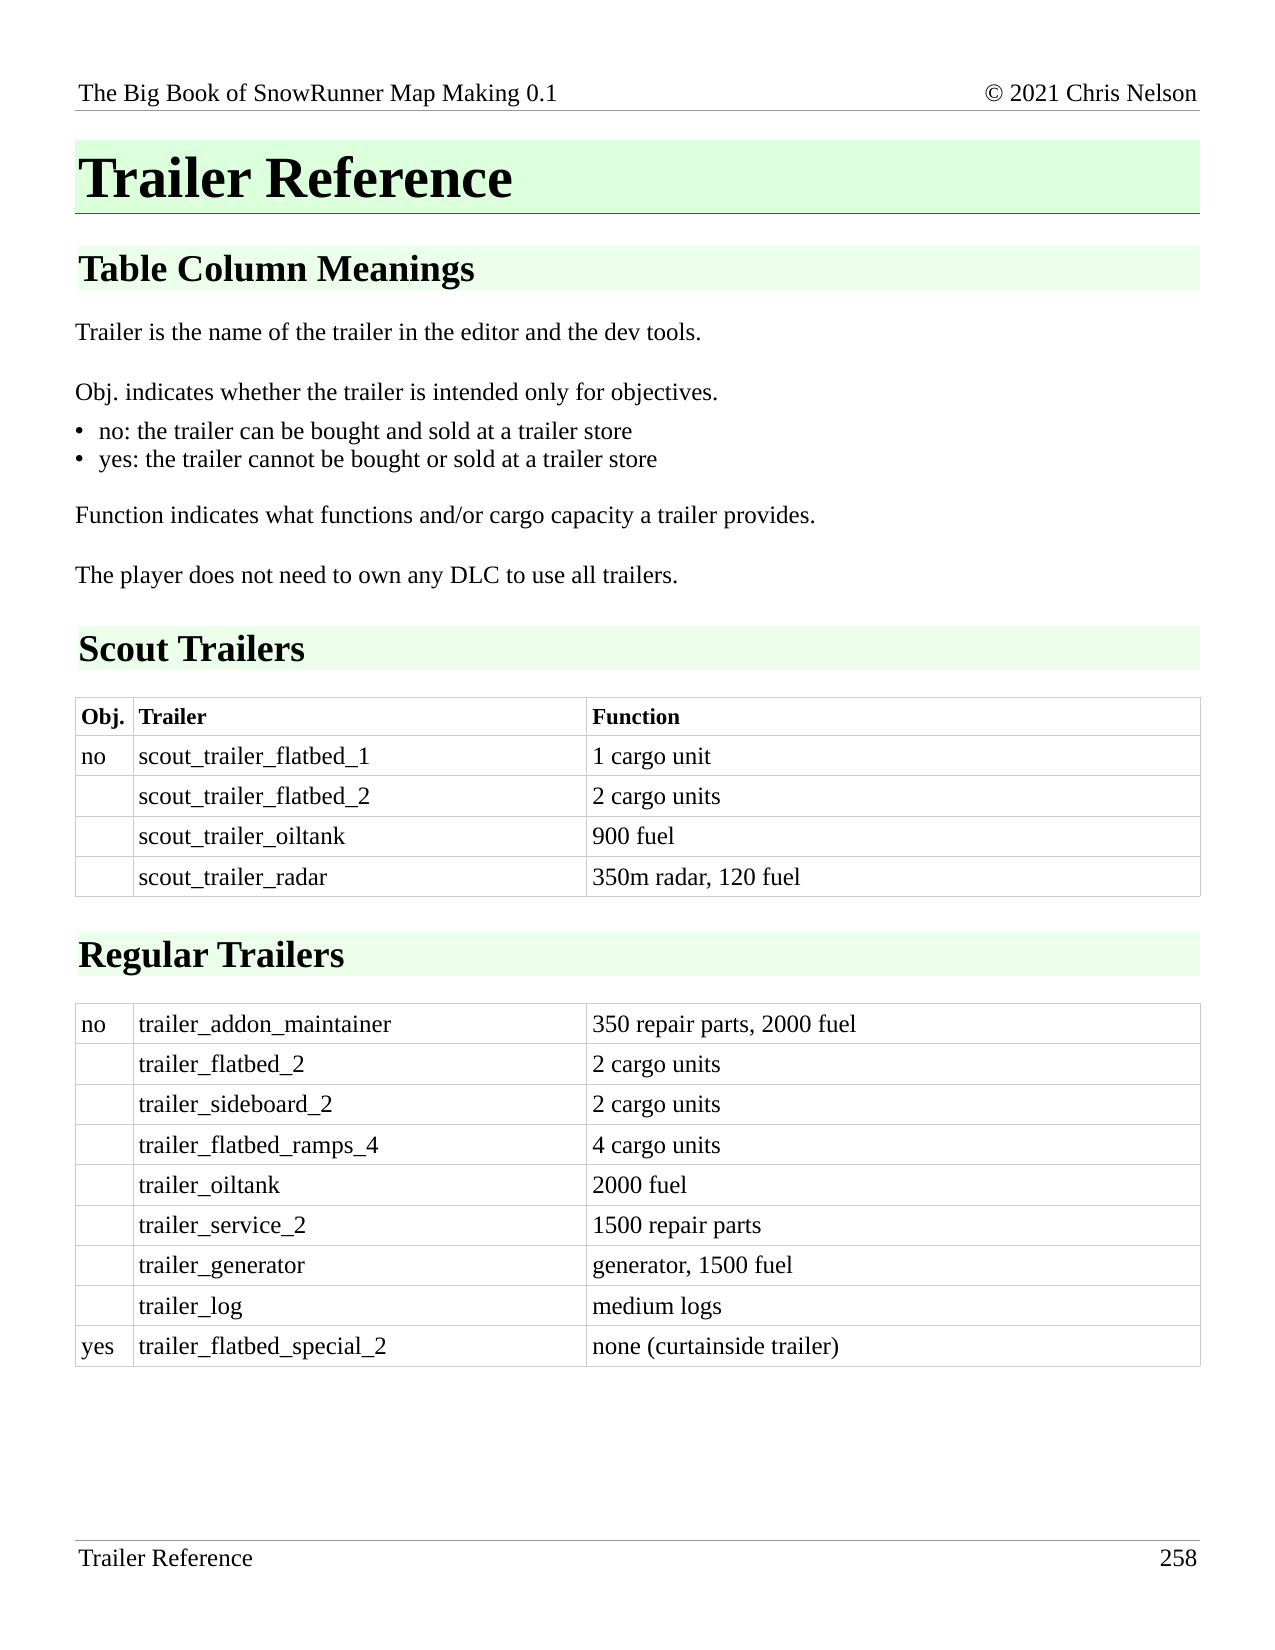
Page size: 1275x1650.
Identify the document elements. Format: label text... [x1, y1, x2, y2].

table_cell 2 cargo units [587, 1085, 1200, 1124]
subtitle Table Column Meanings [78, 246, 1200, 290]
table_cell 1 cargo unit [587, 736, 1200, 775]
subtitle Scout Trailers [78, 626, 1200, 670]
table_cell [76, 1044, 133, 1083]
table_cell trailer_flatbed_special_2 [134, 1326, 586, 1366]
table_cell none (curtainside trailer) [587, 1326, 1200, 1366]
table_cell [76, 1165, 133, 1204]
table_cell trailer_log [134, 1286, 586, 1325]
table_header Function [587, 698, 1200, 735]
list yes: the trailer cannot be bought or sold at a trailer store [75, 444, 1200, 473]
table_header Trailer [134, 698, 586, 735]
table_cell [76, 817, 133, 856]
table_cell [76, 1206, 133, 1245]
table_cell trailer_service_2 [134, 1206, 586, 1245]
table_header no [76, 1004, 133, 1043]
table_cell 350m radar, 120 fuel [587, 857, 1200, 896]
table_cell 2 cargo units [587, 1044, 1200, 1083]
subtitle Trailer Reference [75, 140, 1200, 213]
table_header Obj. [76, 698, 133, 735]
subtitle Obj. indicates whether the trailer is intended only for objectives. [75, 377, 1200, 406]
list no: the trailer can be bought and sold at a trailer store [75, 416, 1200, 444]
table_cell scout_trailer_radar [134, 857, 586, 896]
table_cell scout_trailer_flatbed_2 [134, 776, 586, 816]
table_cell generator, 1500 fuel [587, 1246, 1200, 1285]
table_header trailer_addon_maintainer [134, 1004, 586, 1043]
subtitle Regular Trailers [78, 932, 1200, 976]
table_cell no [76, 736, 133, 775]
table_cell scout_trailer_oiltank [134, 817, 586, 856]
table_cell 900 fuel [587, 817, 1200, 856]
table_cell [76, 1246, 133, 1285]
table_cell [76, 1085, 133, 1124]
table_cell 2000 fuel [587, 1165, 1200, 1204]
text The player does not need to own any DLC to use all trailers. [75, 560, 1200, 589]
table_cell [76, 857, 133, 896]
table_cell trailer_oiltank [134, 1165, 586, 1204]
table_cell medium logs [587, 1286, 1200, 1325]
table_cell [76, 1286, 133, 1325]
table_cell 2 cargo units [587, 776, 1200, 816]
table_cell trailer_generator [134, 1246, 586, 1285]
table_cell scout_trailer_flatbed_1 [134, 736, 586, 775]
table_cell [76, 776, 133, 816]
text Function indicates what functions and/or cargo capacity a trailer provides. [75, 500, 1200, 529]
table_cell trailer_sideboard_2 [134, 1085, 586, 1124]
table_cell trailer_flatbed_2 [134, 1044, 586, 1083]
table_header 350 repair parts, 2000 fuel [587, 1004, 1200, 1043]
table_cell 4 cargo units [587, 1125, 1200, 1164]
text Trailer is the name of the trailer in the editor and the dev tools. [75, 317, 1200, 346]
table_cell yes [76, 1326, 133, 1366]
table_cell 1500 repair parts [587, 1206, 1200, 1245]
table_cell trailer_flatbed_ramps_4 [134, 1125, 586, 1164]
table_cell [76, 1125, 133, 1164]
